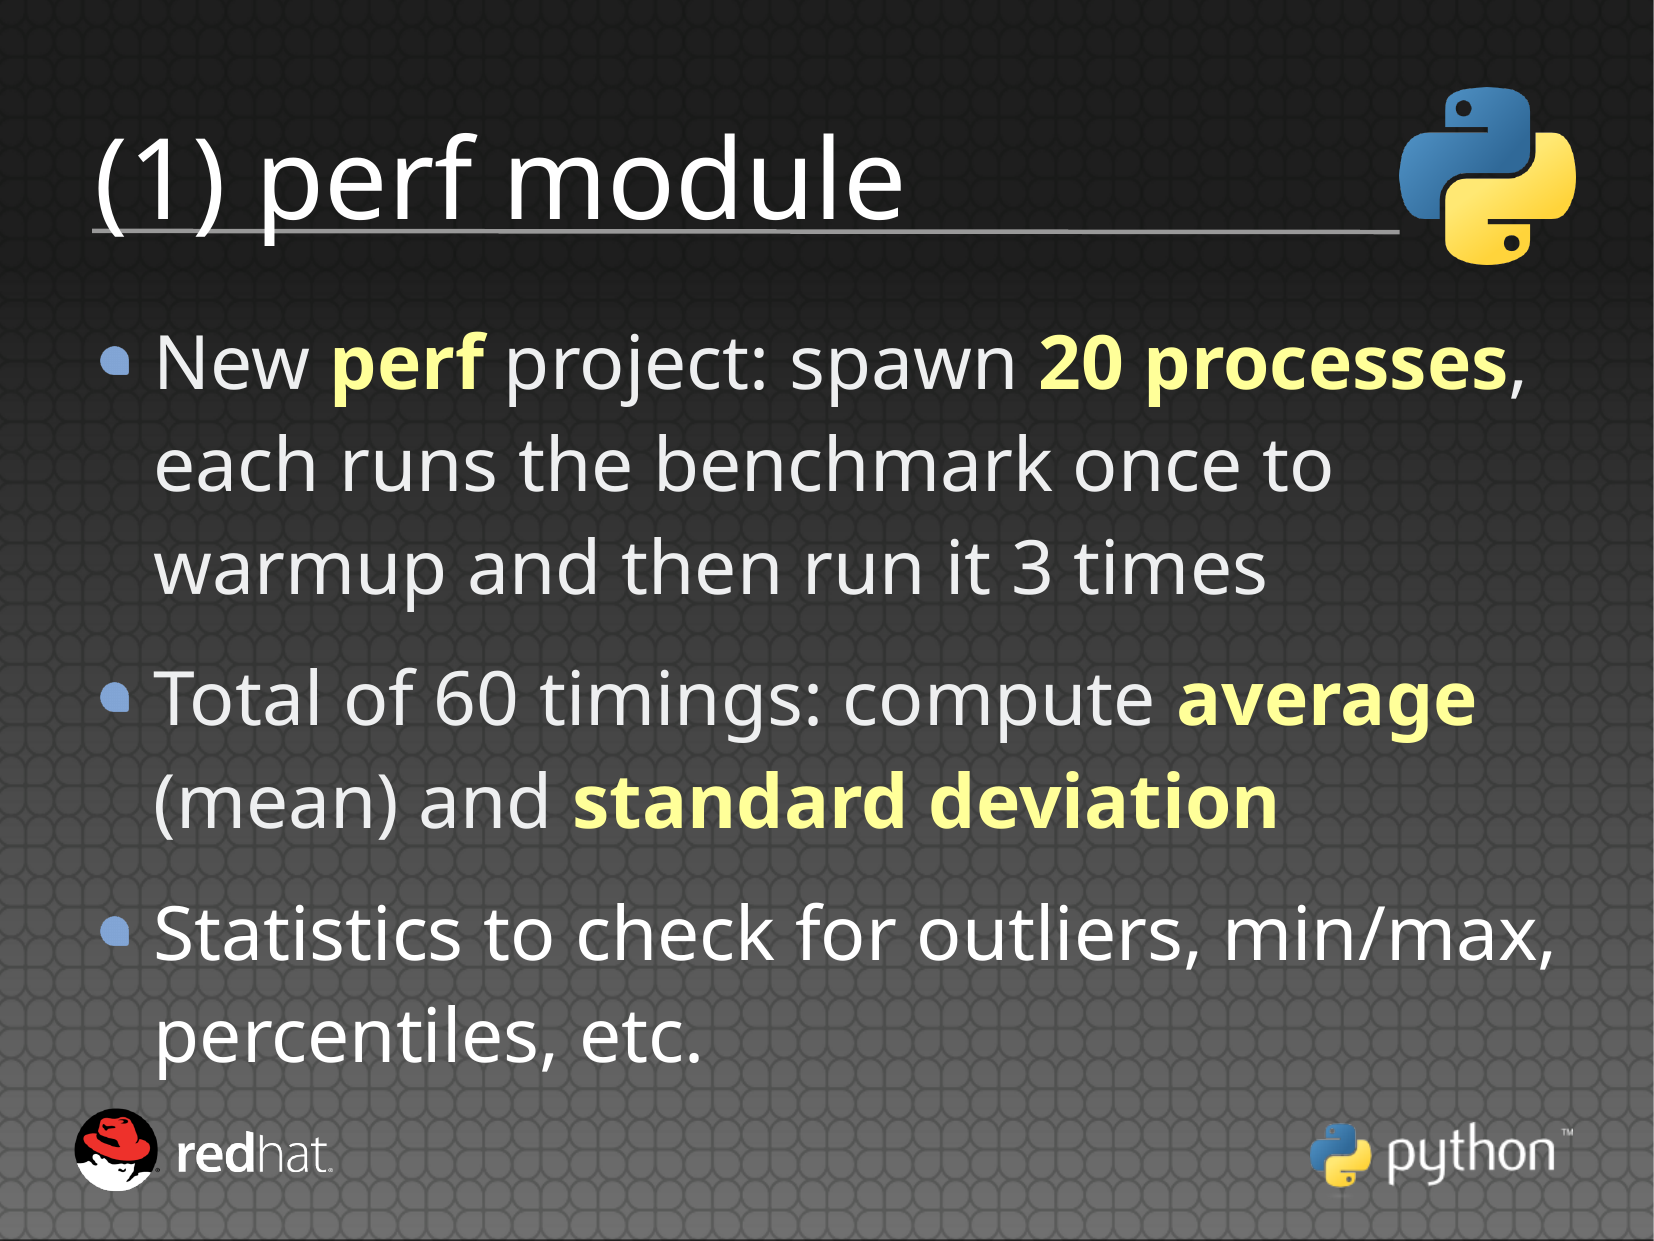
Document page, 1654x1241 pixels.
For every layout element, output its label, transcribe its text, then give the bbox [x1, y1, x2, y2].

list New perf project: spawn 20 processes, each runs the benchmark once to warmup and then run it 3 times Total of 60 timings: compute average (mean) and standard deviation Statistics to check for outliers, min/max, percentiles, etc. [82, 309, 1571, 1049]
picture [0, 0, 1654, 1241]
title (1) perf module [94, 100, 1426, 251]
